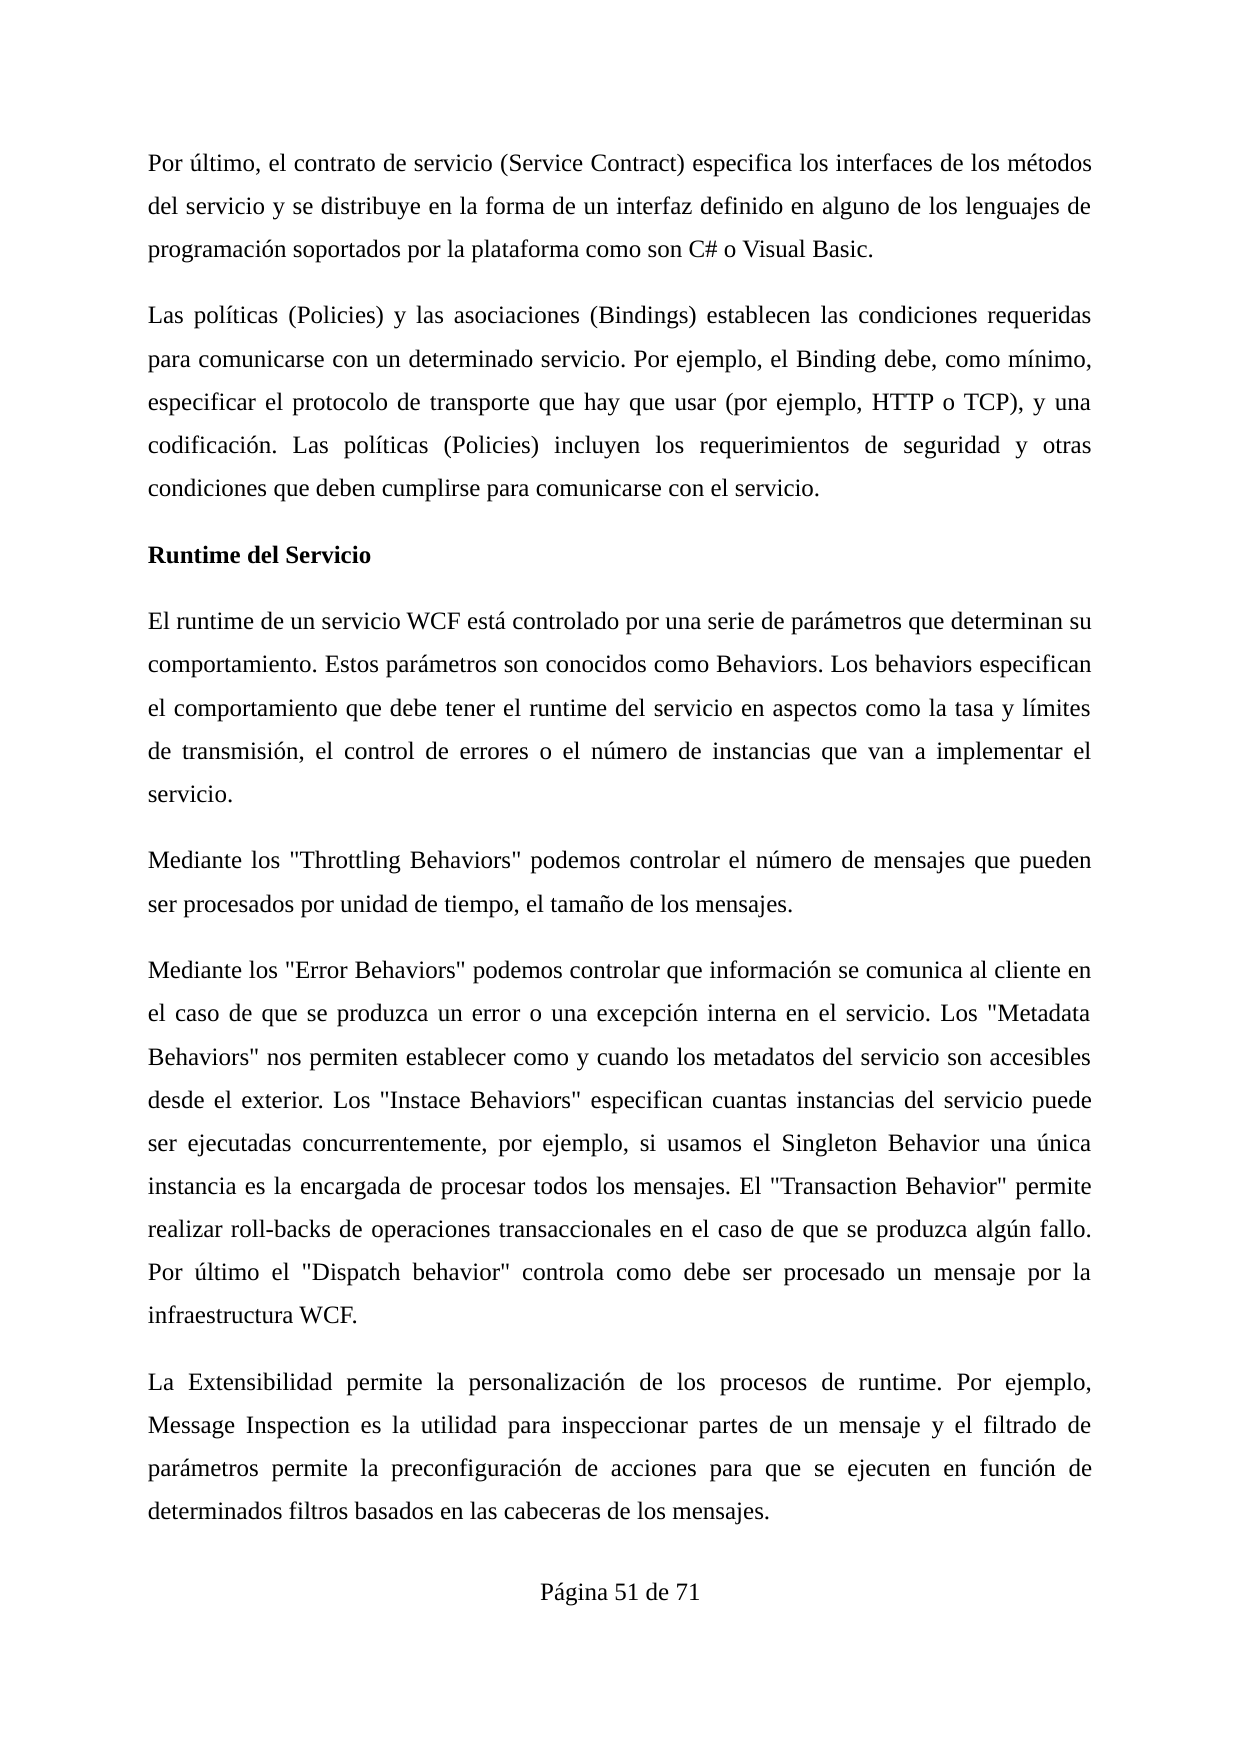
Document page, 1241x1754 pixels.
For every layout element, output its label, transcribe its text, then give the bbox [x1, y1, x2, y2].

text Mediante los "Error Behaviors" podemos controlar que información se comunica al cliente en el caso de que se produzca un error o una excepción interna en el servicio. Los "Metadata Behaviors" nos permiten establecer como y cuando los metadatos del servicio son accesibles desde el exterior. Los "Instace Behaviors" especifican cuantas instancias del servicio puede ser ejecutadas concurrentemente, por ejemplo, si usamos el Singleton Behavior una única instancia es la encargada de procesar todos los mensajes. El "Transaction Behavior" permite realizar roll-backs de operaciones transaccionales en el caso de que se produzca algún fallo. Por último el "Dispatch behavior" controla como debe ser procesado un mensaje por la infraestructura WCF. [148, 955, 1093, 1329]
text La Extensibilidad permite la personalización de los procesos de runtime. Por ejemplo, Message Inspection es la utilidad para inspeccionar partes de un mensaje y el filtrado de parámetros permite la preconfiguración de acciones para que se ejecuten en función de determinados filtros basados en las cabeceras de los mensajes. [148, 1367, 1093, 1525]
text Runtime del Servicio [148, 540, 1093, 568]
text El runtime de un servicio WCF está controlado por una serie de parámetros que determinan su comportamiento. Estos parámetros son conocidos como Behaviors. Los behaviors especifican el comportamiento que debe tener el runtime del servicio en aspectos como la tasa y límites de transmisión, el control de errores o el número de instancias que van a implementar el servicio. [148, 606, 1093, 808]
text Las políticas (Policies) y las asociaciones (Bindings) establecen las condiciones requeridas para comunicarse con un determinado servicio. Por ejemplo, el Binding debe, como mínimo, especificar el protocolo de transporte que hay que usar (por ejemplo, HTTP o TCP), y una codificación. Las políticas (Policies) incluyen los requerimientos de seguridad y otras condiciones que deben cumplirse para comunicarse con el servicio. [148, 301, 1093, 502]
text Mediante los "Throttling Behaviors" podemos controlar el número de mensajes que pueden ser procesados por unidad de tiempo, el tamaño de los mensajes. [148, 846, 1093, 917]
text Por último, el contrato de servicio (Service Contract) especifica los interfaces de los métodos del servicio y se distribuye en la forma de un interfaz definido en alguno de los lenguajes de programación soportados por la plataforma como son C# o Visual Basic. [148, 148, 1093, 263]
